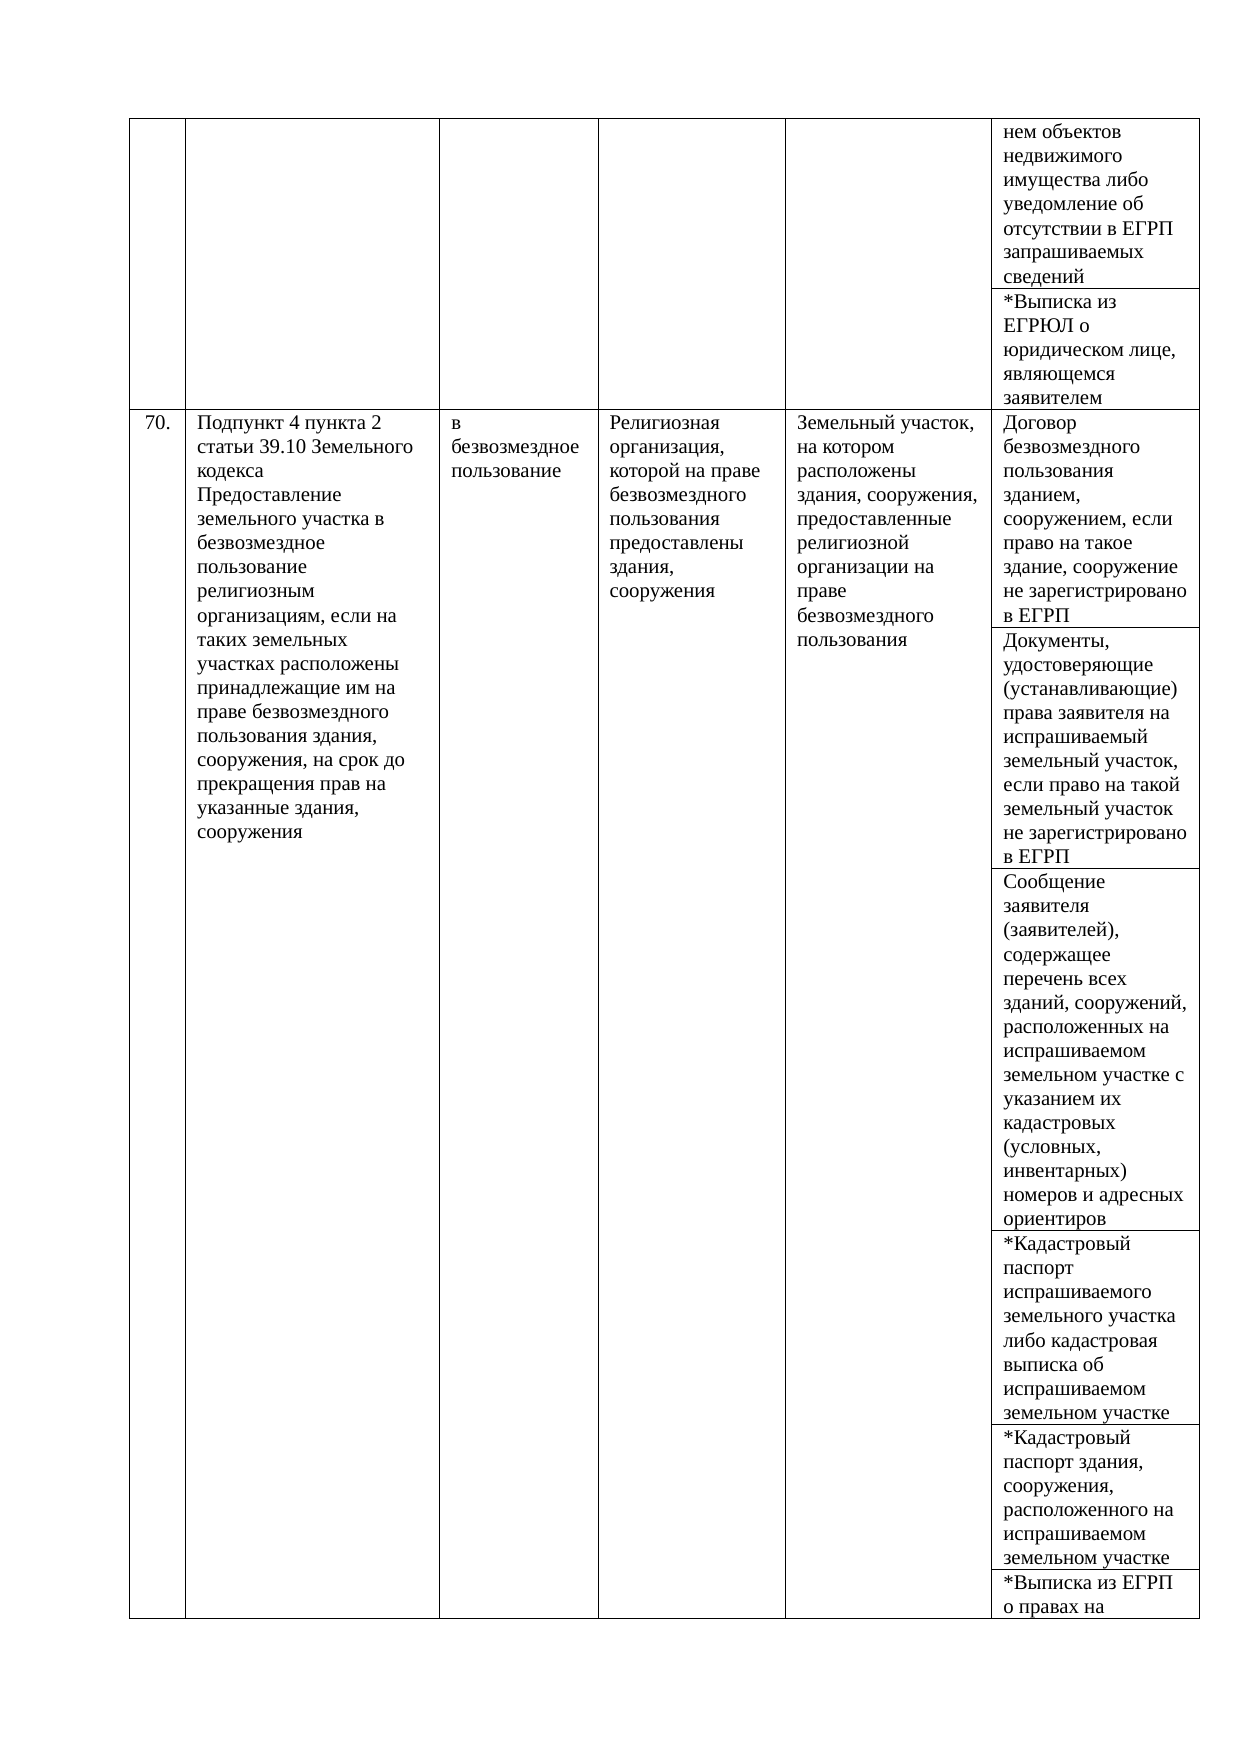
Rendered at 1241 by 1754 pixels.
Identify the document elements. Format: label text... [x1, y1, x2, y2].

table_cell [186, 119, 439, 409]
table_cell Документы, удостоверяющие (устанавливающие) права заявителя на испрашиваемый земельный участок, если право на такой земельный участок не зарегистрировано в ЕГРП [992, 628, 1199, 868]
table_cell [786, 119, 991, 409]
table_cell Религиозная организация, которой на праве безвозмездного пользования предоставлены здания, сооружения [599, 410, 785, 1618]
table_cell 70. [130, 410, 185, 1618]
table_cell *Выписка из ЕГРП о правах на [992, 1570, 1199, 1618]
table_cell Подпункт 4 пункта 2 статьи 39.10 Земельного кодекса Предоставление земельного участка в безвозмездное пользование религиозным организациям, если на таких земельных участках расположены принадлежащие им на праве безвозмездного пользования здания, сооружения, на срок до прекращения прав на указанные здания, сооружения [186, 410, 439, 1618]
table_cell Договор безвозмездного пользования зданием, сооружением, если право на такое здание, сооружение не зарегистрировано в ЕГРП [992, 410, 1199, 627]
table_cell *Выписка из ЕГРЮЛ о юридическом лице, являющемся заявителем [992, 289, 1199, 409]
table_cell нем объектов недвижимого имущества либо уведомление об отсутствии в ЕГРП запрашиваемых сведений [992, 119, 1199, 288]
table_cell [599, 119, 785, 409]
table_cell *Кадастровый паспорт здания, сооружения, расположенного на испрашиваемом земельном участке [992, 1425, 1199, 1569]
table_cell Земельный участок, на котором расположены здания, сооружения, предоставленные религиозной организации на праве безвозмездного пользования [786, 410, 991, 1618]
table_cell в безвозмездное пользование [440, 410, 598, 1618]
table_cell Сообщение заявителя (заявителей), содержащее перечень всех зданий, сооружений, расположенных на испрашиваемом земельном участке с указанием их кадастровых (условных, инвентарных) номеров и адресных ориентиров [992, 869, 1199, 1230]
table_cell *Кадастровый паспорт испрашиваемого земельного участка либо кадастровая выписка об испрашиваемом земельном участке [992, 1231, 1199, 1424]
table_cell [130, 119, 185, 409]
table_cell [440, 119, 598, 409]
